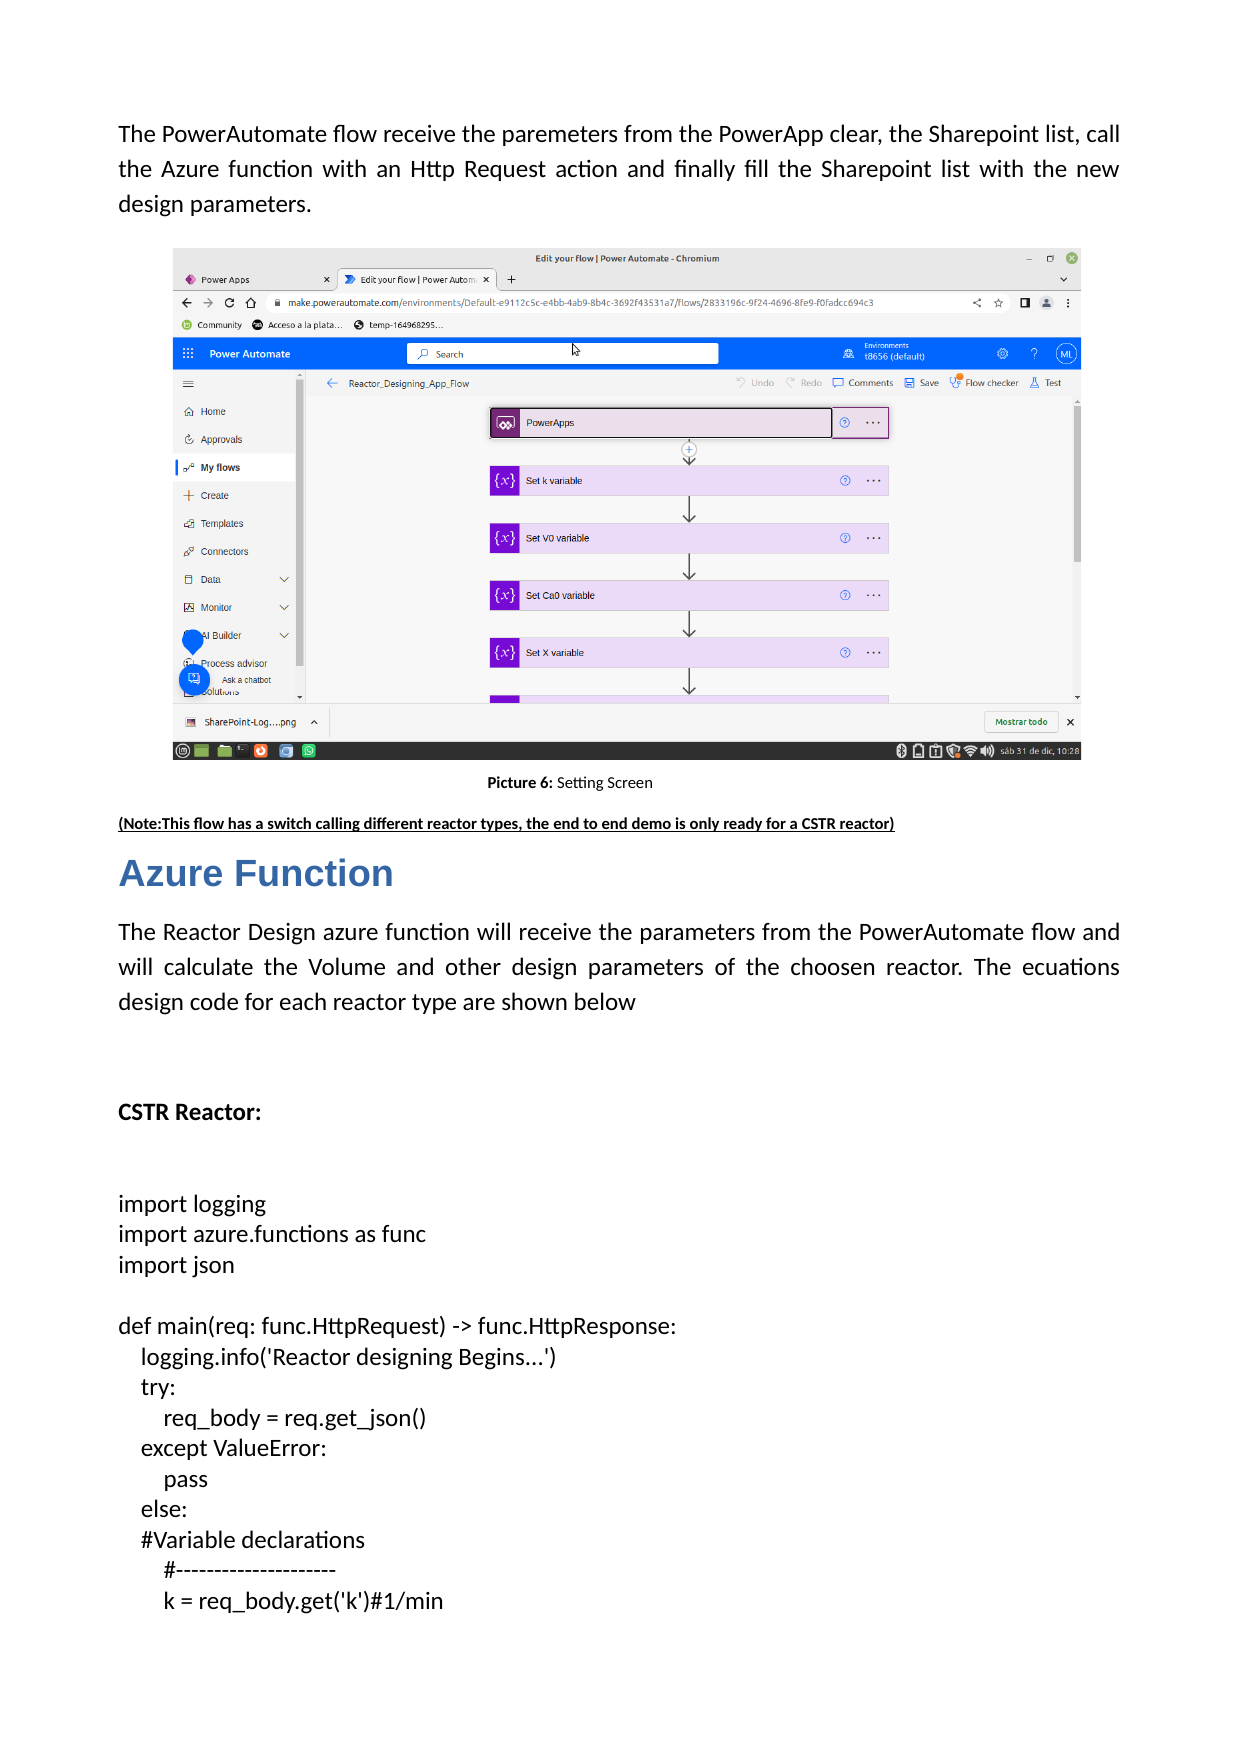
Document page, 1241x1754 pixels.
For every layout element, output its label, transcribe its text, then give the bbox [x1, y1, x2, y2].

text try: [118, 1371, 1122, 1402]
text pass [118, 1463, 1122, 1493]
text #Variable declarations [118, 1524, 1122, 1554]
picture [172, 248, 1082, 760]
text except ValueError: [118, 1432, 1122, 1463]
text The Reactor Design azure function will receive the parameters from the PowerAutomate flow and will calculate the Volume and other design parameters of the choosen reactor. The ecuations design code for each reactor type are shown below [118, 916, 1122, 1016]
text CSTR Reactor: [118, 1097, 1122, 1127]
text import json [118, 1249, 1122, 1280]
text def main(req: func.HttpRequest) -> func.HttpResponse: [118, 1310, 1122, 1341]
text logging.info('Reactor designing Begins...') [118, 1341, 1122, 1371]
text The PowerAutomate flow receive the paremeters from the PowerApp clear, the Sharepoint list, call the Azure function with an Http Request action and finally fill the Sharepoint list with the new design parameters. [118, 118, 1122, 219]
text #--------------------- [118, 1554, 1122, 1585]
text Picture 6: Setting Screen [118, 238, 1122, 794]
text req_body = req.get_json() [118, 1402, 1122, 1432]
text (Note:This flow has a switch calling different reactor types, the end to end demo is only ready for a CSTR reactor) [118, 813, 1122, 834]
text import azure.functions as func [118, 1219, 1122, 1249]
text k = req_body.get('k')#1/min [118, 1585, 1122, 1615]
text import logging [118, 1188, 1122, 1219]
text else: [118, 1493, 1122, 1524]
text Azure Function [118, 851, 1122, 895]
